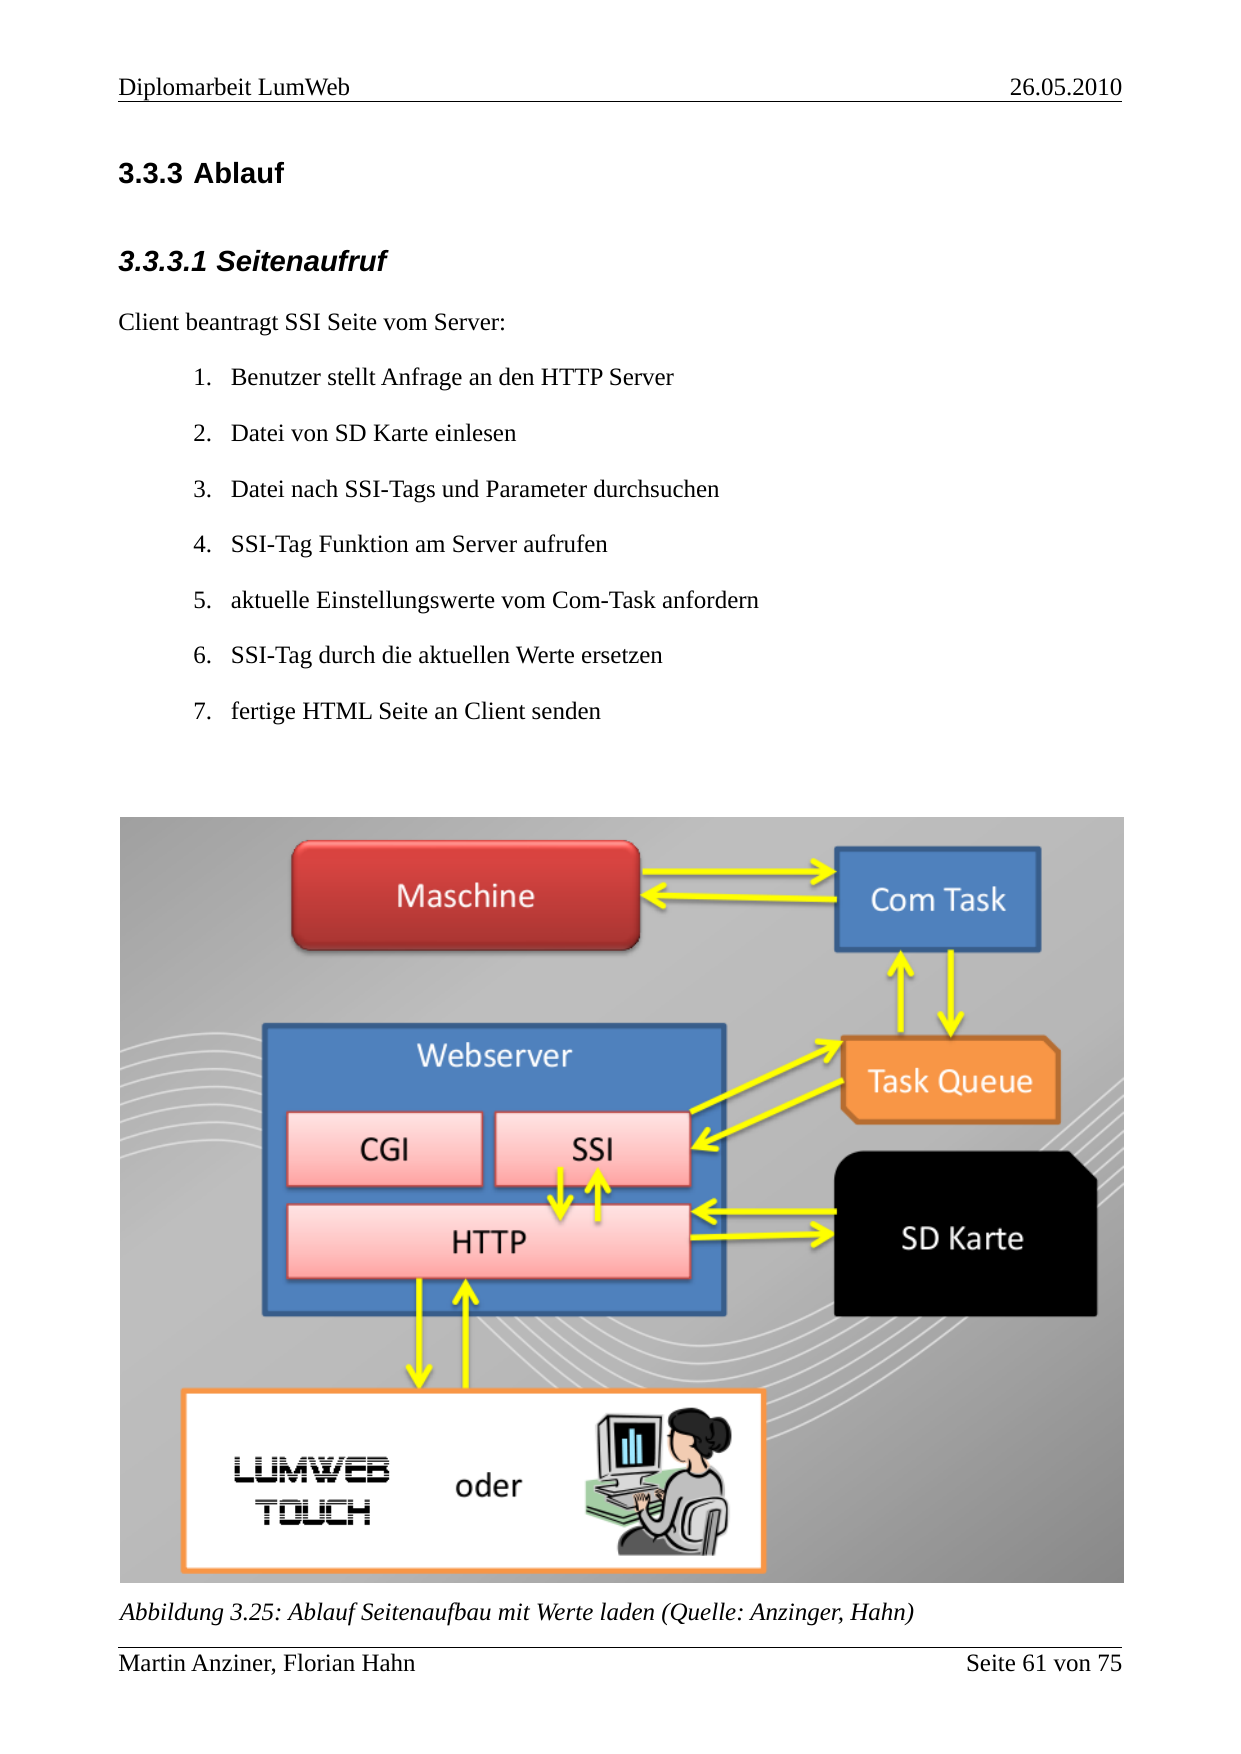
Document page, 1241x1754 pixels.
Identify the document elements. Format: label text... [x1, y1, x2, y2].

subtitle Ablauf [118, 156, 1122, 190]
list Datei von SD Karte einlesen [193, 418, 1122, 447]
list SSI-Tag durch die aktuellen Werte ersetzen [193, 641, 1122, 669]
picture [120, 817, 1124, 1583]
text Client beantragt SSI Seite vom Server: [118, 307, 1122, 336]
list aktuelle Einstellungswerte vom Com-Task anfordern [193, 585, 1122, 614]
subtitle Seitenaufruf [118, 244, 1122, 277]
list Benutzer stellt Anfrage an den HTTP Server [193, 362, 1122, 391]
text Abbildung 3.25: Ablauf Seitenaufbau mit Werte laden (Quelle: Anzinger, Hahn) [120, 1583, 1123, 1625]
list Datei nach SSI-Tags und Parameter durchsuchen [193, 474, 1122, 502]
list SSI-Tag Funktion am Server aufrufen [193, 529, 1122, 558]
list fertige HTML Seite an Client senden [193, 696, 1122, 725]
